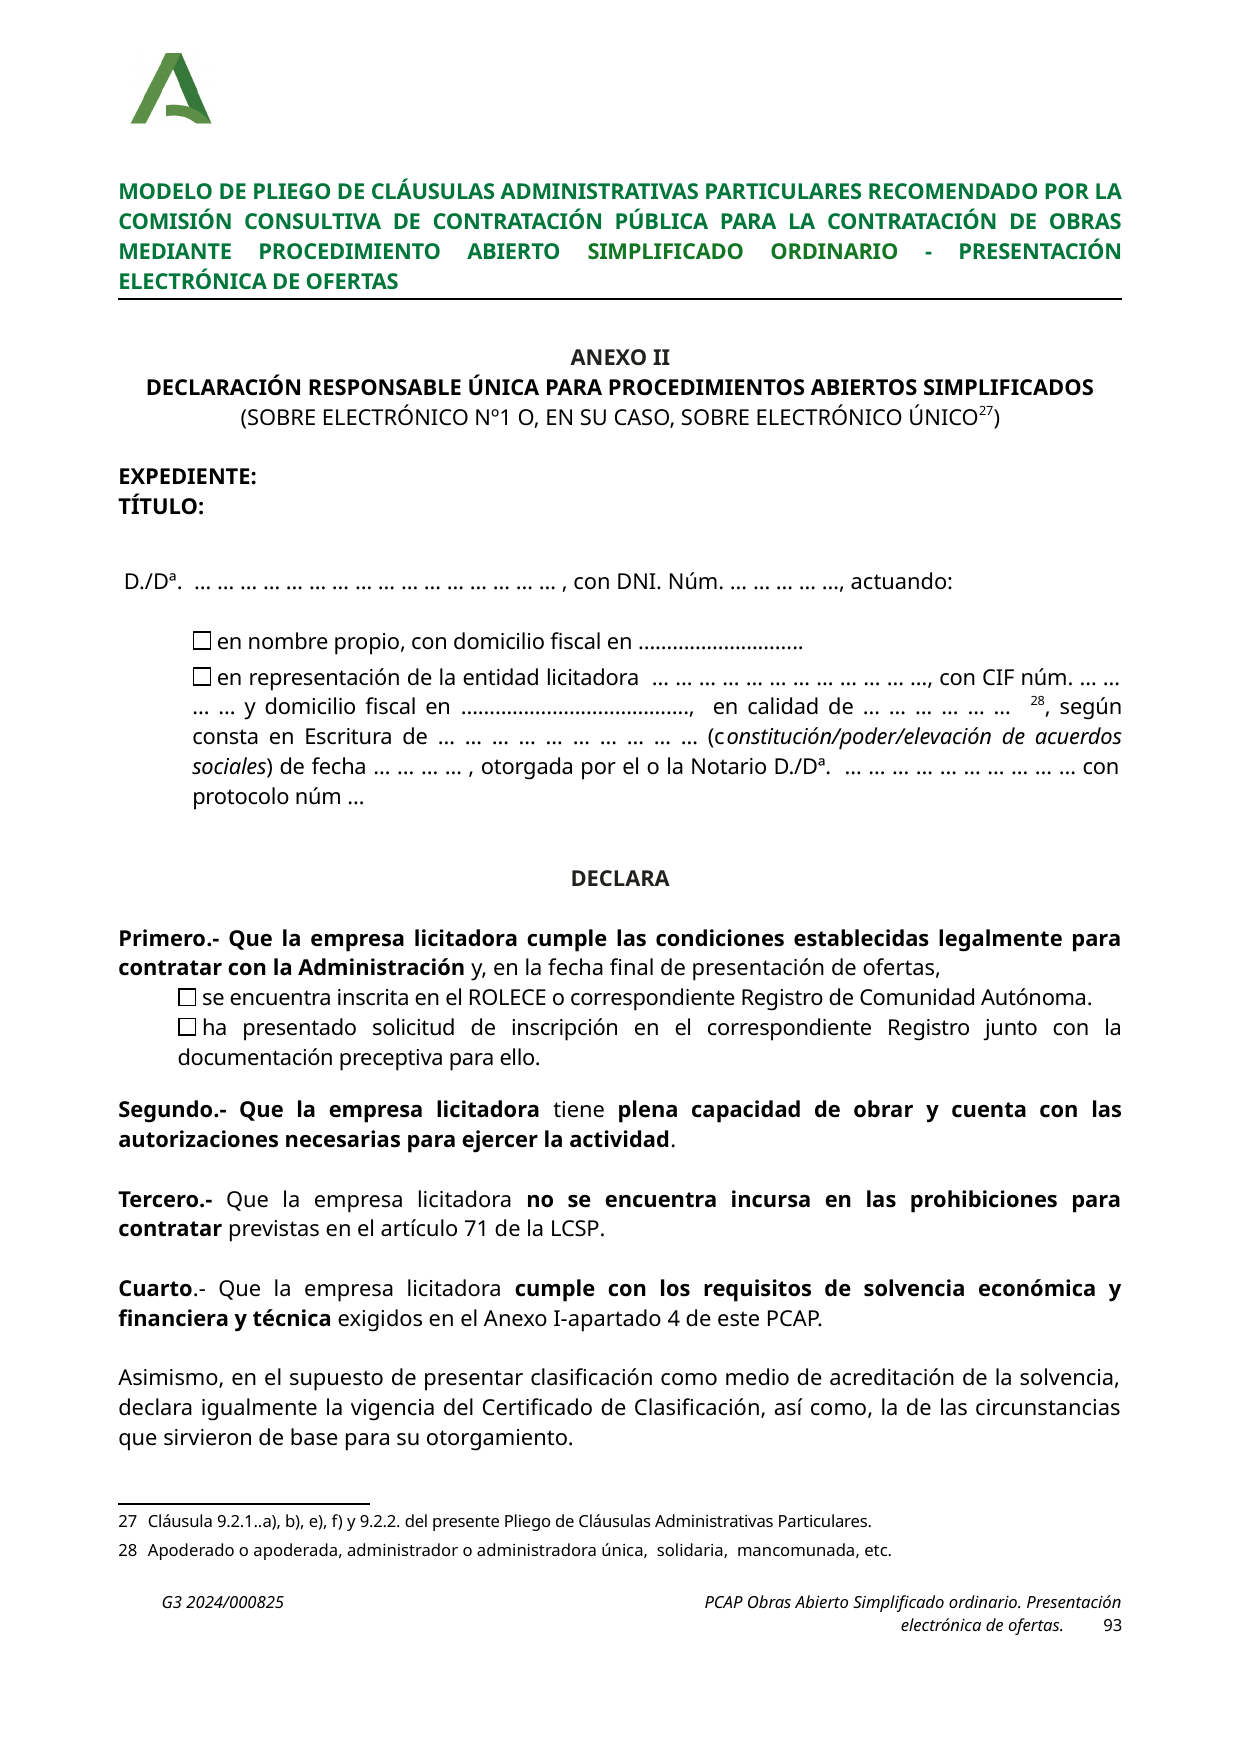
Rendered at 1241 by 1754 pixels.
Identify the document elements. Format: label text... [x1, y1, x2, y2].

text Cuarto.- Que la empresa licitadora cumple con los requisitos de solvencia económica y financiera y técnica exigidos en el Anexo I-apartado 4 de este PCAP. [118, 1273, 1122, 1333]
text D./Dª. … … … … … … … … … … … … … … … … , con DNI. Núm. … … … … …, actuando: [118, 566, 1122, 596]
text ANEXO II [118, 342, 1122, 372]
text DECLARA [118, 863, 1122, 893]
text Tercero.- Que la empresa licitadora no se encuentra incursa en las prohibiciones para contratar previstas en el artículo 71 de la LCSP. [118, 1184, 1122, 1243]
picture [127, 48, 216, 128]
text EXPEDIENTE: [118, 461, 1122, 491]
text MODELO DE PLIEGO DE CLÁUSULAS ADMINISTRATIVAS PARTICULARES RECOMENDADO POR LA COMISIÓN CONSULTIVA DE CONTRATACIÓN PÚBLICA PARA LA CONTRATACIÓN DE OBRAS MEDIANTE PROCEDIMIENTO ABIERTO SIMPLIFICADO ORDINARIO - PRESENTACIÓN ELECTRÓNICA DE OFERTAS [118, 176, 1122, 298]
list Primero.- Que la empresa licitadora cumple las condiciones establecidas legalmente para contratar con la Administración y, en la fecha final de presentación de ofertas, [118, 923, 1122, 982]
list se encuentra inscrita en el ROLECE o correspondiente Registro de Comunidad Autónoma. [177, 982, 1122, 1012]
text en nombre propio, con domicilio fiscal en ……………………….. [192, 626, 1122, 656]
text Cláusula 9.2.1..a), b), e), f) y 9.2.2. del presente Pliego de Cláusulas Administrativas Particulares. [118, 1509, 1122, 1532]
text TÍTULO: [118, 491, 1122, 521]
text DECLARACIÓN RESPONSABLE ÚNICA PARA PROCEDIMIENTOS ABIERTOS SIMPLIFICADOS [118, 372, 1122, 402]
text (SOBRE ELECTRÓNICO Nº1 O, EN SU CASO, SOBRE ELECTRÓNICO ÚNICO) [118, 402, 1122, 431]
text Apoderado o apoderada, administrador o administradora única, solidaria, mancomunada, etc. [118, 1538, 1122, 1561]
text Segundo.- Que la empresa licitadora tiene plena capacidad de obrar y cuenta con las autorizaciones necesarias para ejercer la actividad. [118, 1094, 1122, 1154]
text en representación de la entidad licitadora … … … … … … … … … … … …, con CIF núm. … … … … y domicilio fiscal en …………………………………., en calidad de … … … … … … , según consta en Escritura de … … … … … … … … … … (constitución/poder/elevación de acuerdos sociales) de fecha … … … … , otorgada por el o la Notario D./Dª. … … … … … … … … … … con protocolo núm … [192, 662, 1122, 811]
text Asimismo, en el supuesto de presentar clasificación como medio de acreditación de la solvencia, declara igualmente la vigencia del Certificado de Clasificación, así como, la de las circunstancias que sirvieron de base para su otorgamiento. [118, 1362, 1122, 1452]
list ha presentado solicitud de inscripción en el correspondiente Registro junto con la documentación preceptiva para ello. [177, 1012, 1122, 1072]
